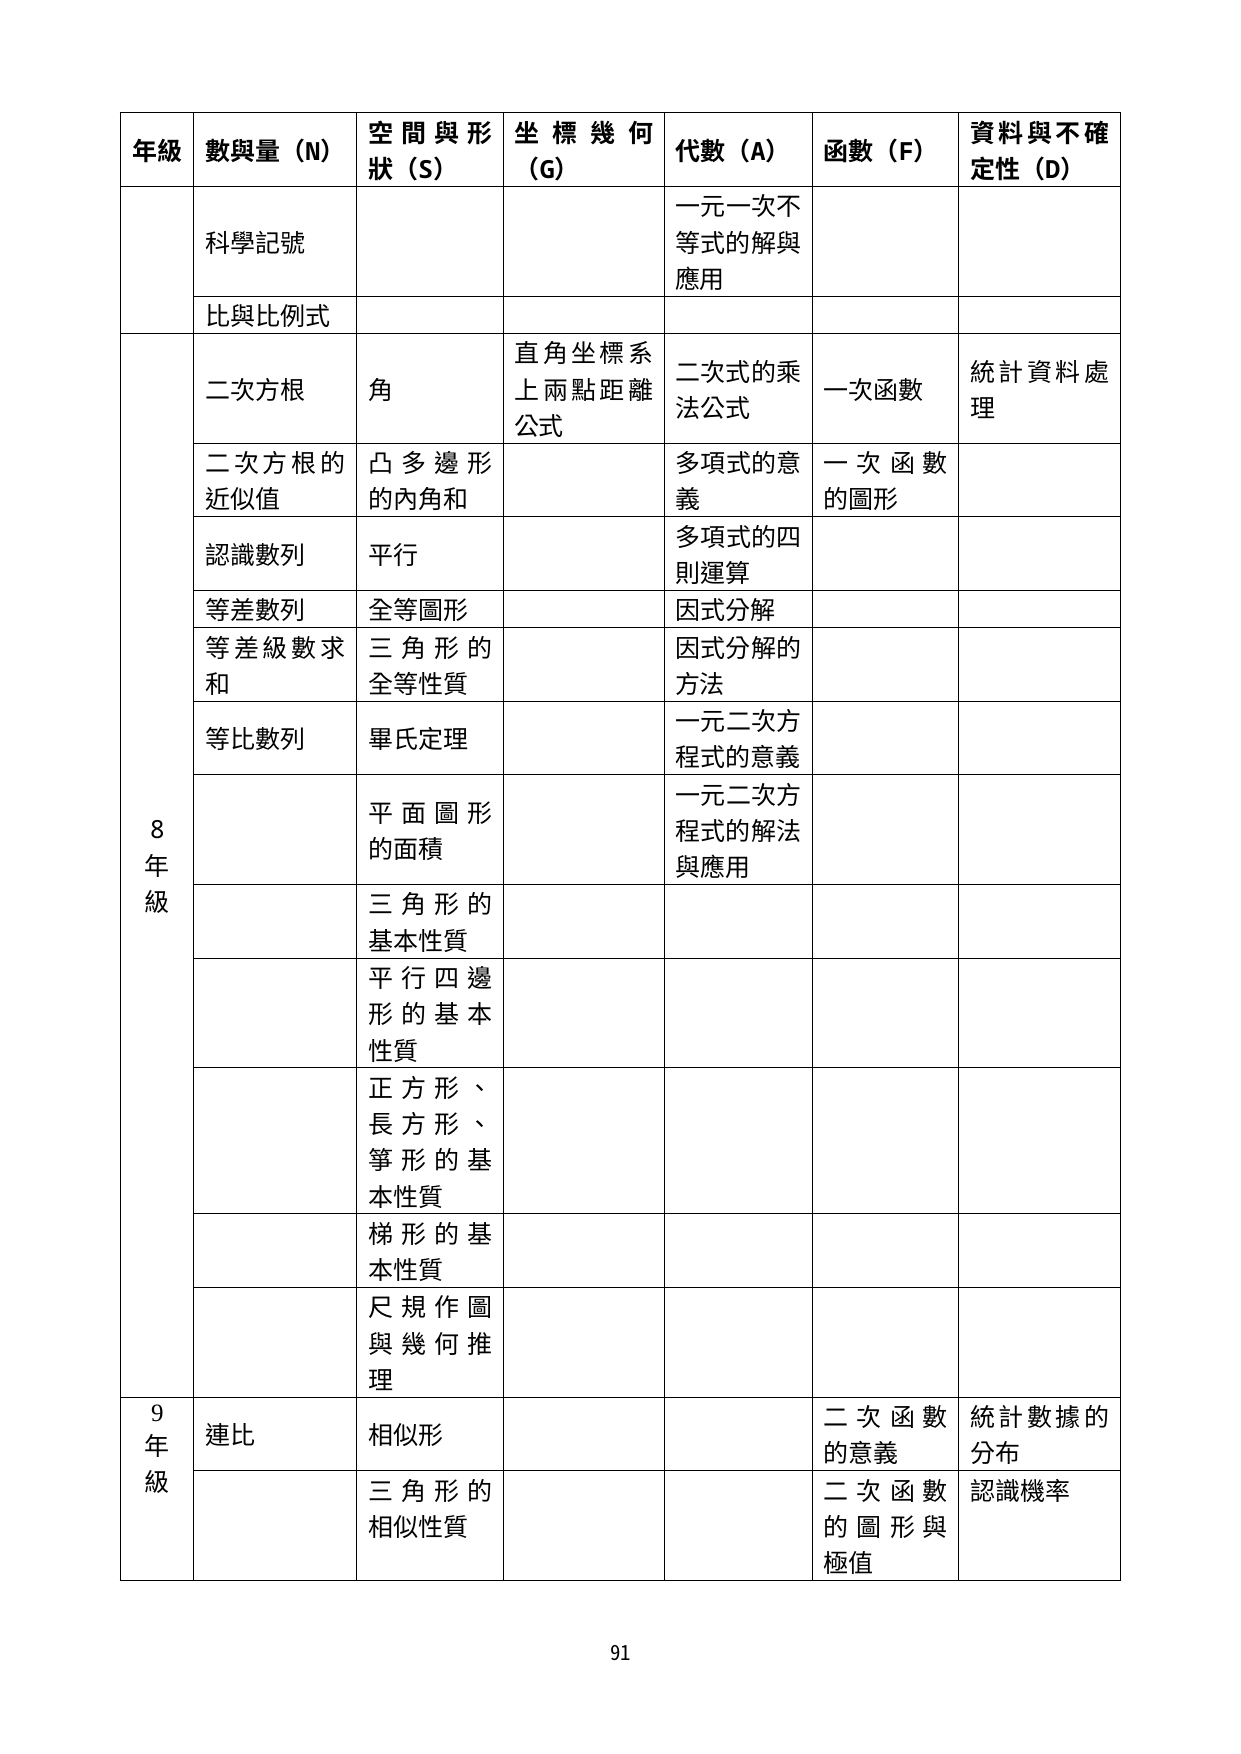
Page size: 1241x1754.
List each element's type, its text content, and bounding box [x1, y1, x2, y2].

table_cell 多項式的四則運算 [665, 517, 812, 590]
table_cell 二次方根的近似值 [194, 444, 356, 516]
table_cell [121, 187, 193, 333]
table_cell [504, 702, 664, 774]
table_cell [504, 1288, 664, 1397]
table_header 函數（F） [813, 113, 958, 186]
table_cell 一次函數 [813, 334, 958, 443]
table_cell [194, 1288, 356, 1397]
table_cell 凸多邊形的內角和 [357, 444, 503, 516]
table_cell 8 年 級 [121, 334, 193, 1397]
table_cell [504, 444, 664, 516]
table_cell 等差級數求和 [194, 628, 356, 701]
table_cell [504, 1068, 664, 1213]
table_cell 相似形 [357, 1398, 503, 1470]
table_cell 認識數列 [194, 517, 356, 590]
table_cell [504, 591, 664, 627]
table_cell 一元二次方程式的意義 [665, 702, 812, 774]
table_cell [504, 297, 664, 333]
table_cell [959, 1288, 1120, 1397]
table_cell [504, 885, 664, 957]
table_cell [813, 702, 958, 774]
table_cell [665, 1471, 812, 1580]
table_cell [504, 959, 664, 1067]
table_cell 二次式的乘法公式 [665, 334, 812, 443]
table_cell [959, 591, 1120, 627]
table_cell 梯形的基本性質 [357, 1214, 503, 1287]
table_cell 連比 [194, 1398, 356, 1470]
table_cell 三角形的基本性質 [357, 885, 503, 957]
table_cell [813, 885, 958, 957]
table_cell [504, 1398, 664, 1470]
table_cell [813, 297, 958, 333]
table_cell [504, 1471, 664, 1580]
table_cell [194, 1068, 356, 1213]
table_cell [959, 187, 1120, 296]
table_cell 畢氏定理 [357, 702, 503, 774]
table_header 資料與不確定性（D） [959, 113, 1120, 186]
table_cell 統計資料處理 [959, 334, 1120, 443]
table_cell [357, 187, 503, 296]
table_cell [959, 1068, 1120, 1213]
table_cell 二次函數的圖形與極值 [813, 1471, 958, 1580]
table_cell 二次函數的意義 [813, 1398, 958, 1470]
table_cell [813, 1214, 958, 1287]
table_cell [504, 517, 664, 590]
table_cell [194, 1471, 356, 1580]
table_cell 一次函數的圖形 [813, 444, 958, 516]
table_cell 等差數列 [194, 591, 356, 627]
table_cell [959, 444, 1120, 516]
table_cell 角 [357, 334, 503, 443]
table_cell [813, 1288, 958, 1397]
table_cell [504, 628, 664, 701]
table_cell [813, 775, 958, 884]
table_cell [194, 885, 356, 957]
table_cell 比與比例式 [194, 297, 356, 333]
table_cell 因式分解的方法 [665, 628, 812, 701]
table_cell 尺規作圖與幾何推理 [357, 1288, 503, 1397]
table_cell [959, 885, 1120, 957]
table_cell 直角坐標系上兩點距離公式 [504, 334, 664, 443]
table_cell [665, 1214, 812, 1287]
table_cell [813, 959, 958, 1067]
table_cell 9 年 級 [121, 1398, 193, 1580]
table_cell [959, 517, 1120, 590]
table_cell [194, 1214, 356, 1287]
table_cell 三角形的相似性質 [357, 1471, 503, 1580]
table_cell [813, 1068, 958, 1213]
table_cell [357, 297, 503, 333]
table_cell [959, 702, 1120, 774]
table_cell [665, 959, 812, 1067]
table_header 代數（A） [665, 113, 812, 186]
table_cell 科學記號 [194, 187, 356, 296]
table_cell 一元二次方程式的解法與應用 [665, 775, 812, 884]
table_cell [959, 1214, 1120, 1287]
table_cell [504, 775, 664, 884]
table_cell [813, 628, 958, 701]
table_cell [665, 885, 812, 957]
table_cell [194, 959, 356, 1067]
table_cell 一元一次不等式的解與應用 [665, 187, 812, 296]
table_cell [813, 187, 958, 296]
table_cell 平面圖形的面積 [357, 775, 503, 884]
table_cell 認識機率 [959, 1471, 1120, 1580]
table_cell 因式分解 [665, 591, 812, 627]
table_cell [813, 517, 958, 590]
table_cell 多項式的意義 [665, 444, 812, 516]
table_cell 三角形的全等性質 [357, 628, 503, 701]
table_cell [504, 1214, 664, 1287]
table_cell [504, 187, 664, 296]
table_cell 全等圖形 [357, 591, 503, 627]
table_cell [665, 297, 812, 333]
table_cell [959, 959, 1120, 1067]
table_header 數與量（N） [194, 113, 356, 186]
table_cell [959, 297, 1120, 333]
table_header 空間與形狀（S） [357, 113, 503, 186]
table_cell 平行四邊形的基本性質 [357, 959, 503, 1067]
table_cell [194, 775, 356, 884]
table_cell 統計數據的分布 [959, 1398, 1120, 1470]
table_cell [813, 591, 958, 627]
table_cell [959, 628, 1120, 701]
table_cell [959, 775, 1120, 884]
table_cell [665, 1288, 812, 1397]
table_cell 二次方根 [194, 334, 356, 443]
table_cell 等比數列 [194, 702, 356, 774]
table_cell [665, 1398, 812, 1470]
table_header 年級 [121, 113, 193, 186]
table_header 坐標幾何（G） [504, 113, 664, 186]
table_cell 正方形、長方形、箏形的基本性質 [357, 1068, 503, 1213]
table_cell [665, 1068, 812, 1213]
table_cell 平行 [357, 517, 503, 590]
